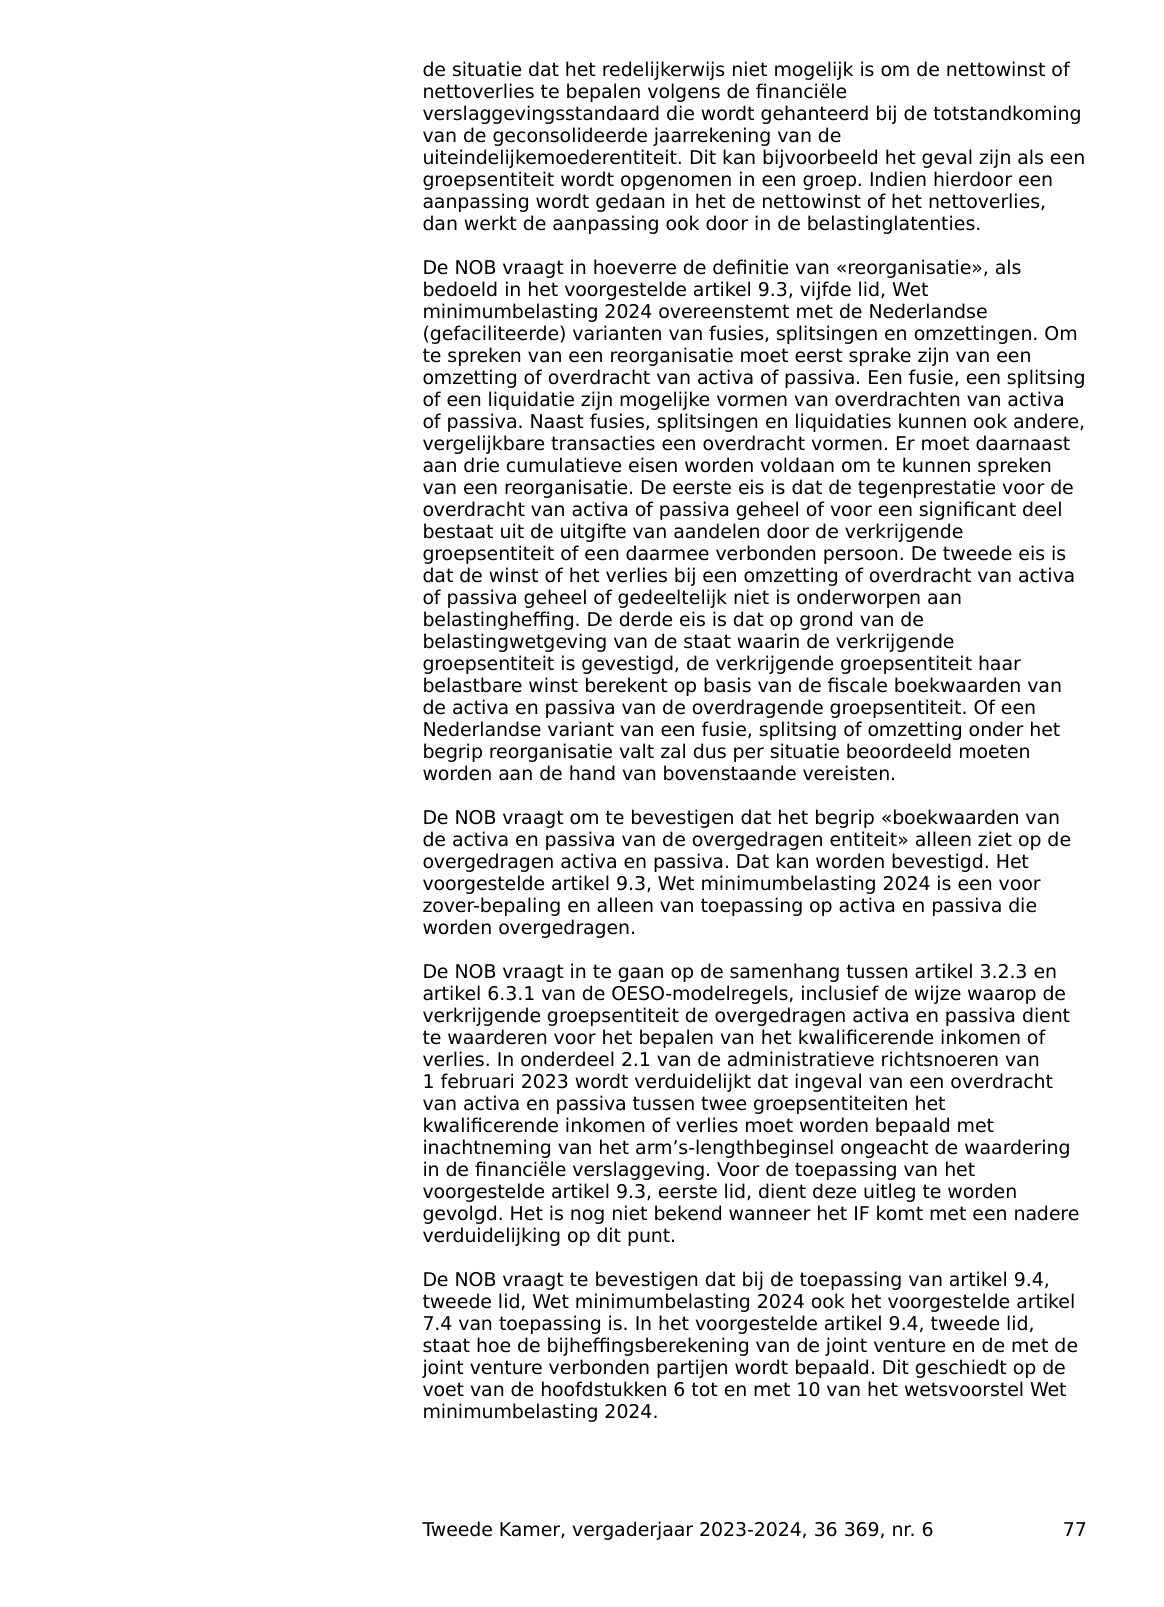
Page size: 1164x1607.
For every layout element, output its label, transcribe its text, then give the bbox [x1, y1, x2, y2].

text De NOB vraagt om te bevestigen dat het begrip «boekwaarden van de activa en passiva van de overgedragen entiteit» alleen ziet op de overgedragen activa en passiva. Dat kan worden bevestigd. Het voorgestelde artikel 9.3, Wet minimumbelasting 2024 is een voor zover-bepaling en alleen van toepassing op activa en passiva die worden overgedragen. [422, 807, 1087, 939]
text De NOB vraagt te bevestigen dat bij de toepassing van artikel 9.4, tweede lid, Wet minimumbelasting 2024 ook het voorgestelde artikel 7.4 van toepassing is. In het voorgestelde artikel 9.4, tweede lid, staat hoe de bijheffingsberekening van de joint venture en de met de joint venture verbonden partijen wordt bepaald. Dit geschiedt op de voet van de hoofdstukken 6 tot en met 10 van het wetsvoorstel Wet minimumbelasting 2024. [422, 1269, 1087, 1423]
text de situatie dat het redelijkerwijs niet mogelijk is om de nettowinst of nettoverlies te bepalen volgens de financiële verslaggevingsstandaard die wordt gehanteerd bij de totstandkoming van de geconsolideerde jaarrekening van de uiteindelijkemoederentiteit. Dit kan bijvoorbeeld het geval zijn als een groepsentiteit wordt opgenomen in een groep. Indien hierdoor een aanpassing wordt gedaan in het de nettowinst of het nettoverlies, dan werkt de aanpassing ook door in de belastinglatenties. [422, 59, 1087, 235]
text De NOB vraagt in te gaan op de samenhang tussen artikel 3.2.3 en artikel 6.3.1 van de OESO-modelregels, inclusief de wijze waarop de verkrijgende groepsentiteit de overgedragen activa en passiva dient te waarderen voor het bepalen van het kwalificerende inkomen of verlies. In onderdeel 2.1 van de administratieve richtsnoeren van 1 februari 2023 wordt verduidelijkt dat ingeval van een overdracht van activa en passiva tussen twee groepsentiteiten het kwalificerende inkomen of verlies moet worden bepaald met inachtneming van het arm’s-lengthbeginsel ongeacht de waardering in de financiële verslaggeving. Voor de toepassing van het voorgestelde artikel 9.3, eerste lid, dient deze uitleg te worden gevolgd. Het is nog niet bekend wanneer het IF komt met een nadere verduidelijking op dit punt. [422, 961, 1087, 1247]
text De NOB vraagt in hoeverre de definitie van «reorganisatie», als bedoeld in het voorgestelde artikel 9.3, vijfde lid, Wet minimumbelasting 2024 overeenstemt met de Nederlandse (gefaciliteerde) varianten van fusies, splitsingen en omzettingen. Om te spreken van een reorganisatie moet eerst sprake zijn van een omzetting of overdracht van activa of passiva. Een fusie, een splitsing of een liquidatie zijn mogelijke vormen van overdrachten van activa of passiva. Naast fusies, splitsingen en liquidaties kunnen ook andere, vergelijkbare transacties een overdracht vormen. Er moet daarnaast aan drie cumulatieve eisen worden voldaan om te kunnen spreken van een reorganisatie. De eerste eis is dat de tegenprestatie voor de overdracht van activa of passiva geheel of voor een significant deel bestaat uit de uitgifte van aandelen door de verkrijgende groepsentiteit of een daarmee verbonden persoon. De tweede eis is dat de winst of het verlies bij een omzetting of overdracht van activa of passiva geheel of gedeeltelijk niet is onderworpen aan belastingheffing. De derde eis is dat op grond van de belastingwetgeving van de staat waarin de verkrijgende groepsentiteit is gevestigd, de verkrijgende groepsentiteit haar belastbare winst berekent op basis van de fiscale boekwaarden van de activa en passiva van de overdragende groepsentiteit. Of een Nederlandse variant van een fusie, splitsing of omzetting onder het begrip reorganisatie valt zal dus per situatie beoordeeld moeten worden aan de hand van bovenstaande vereisten. [422, 257, 1087, 784]
